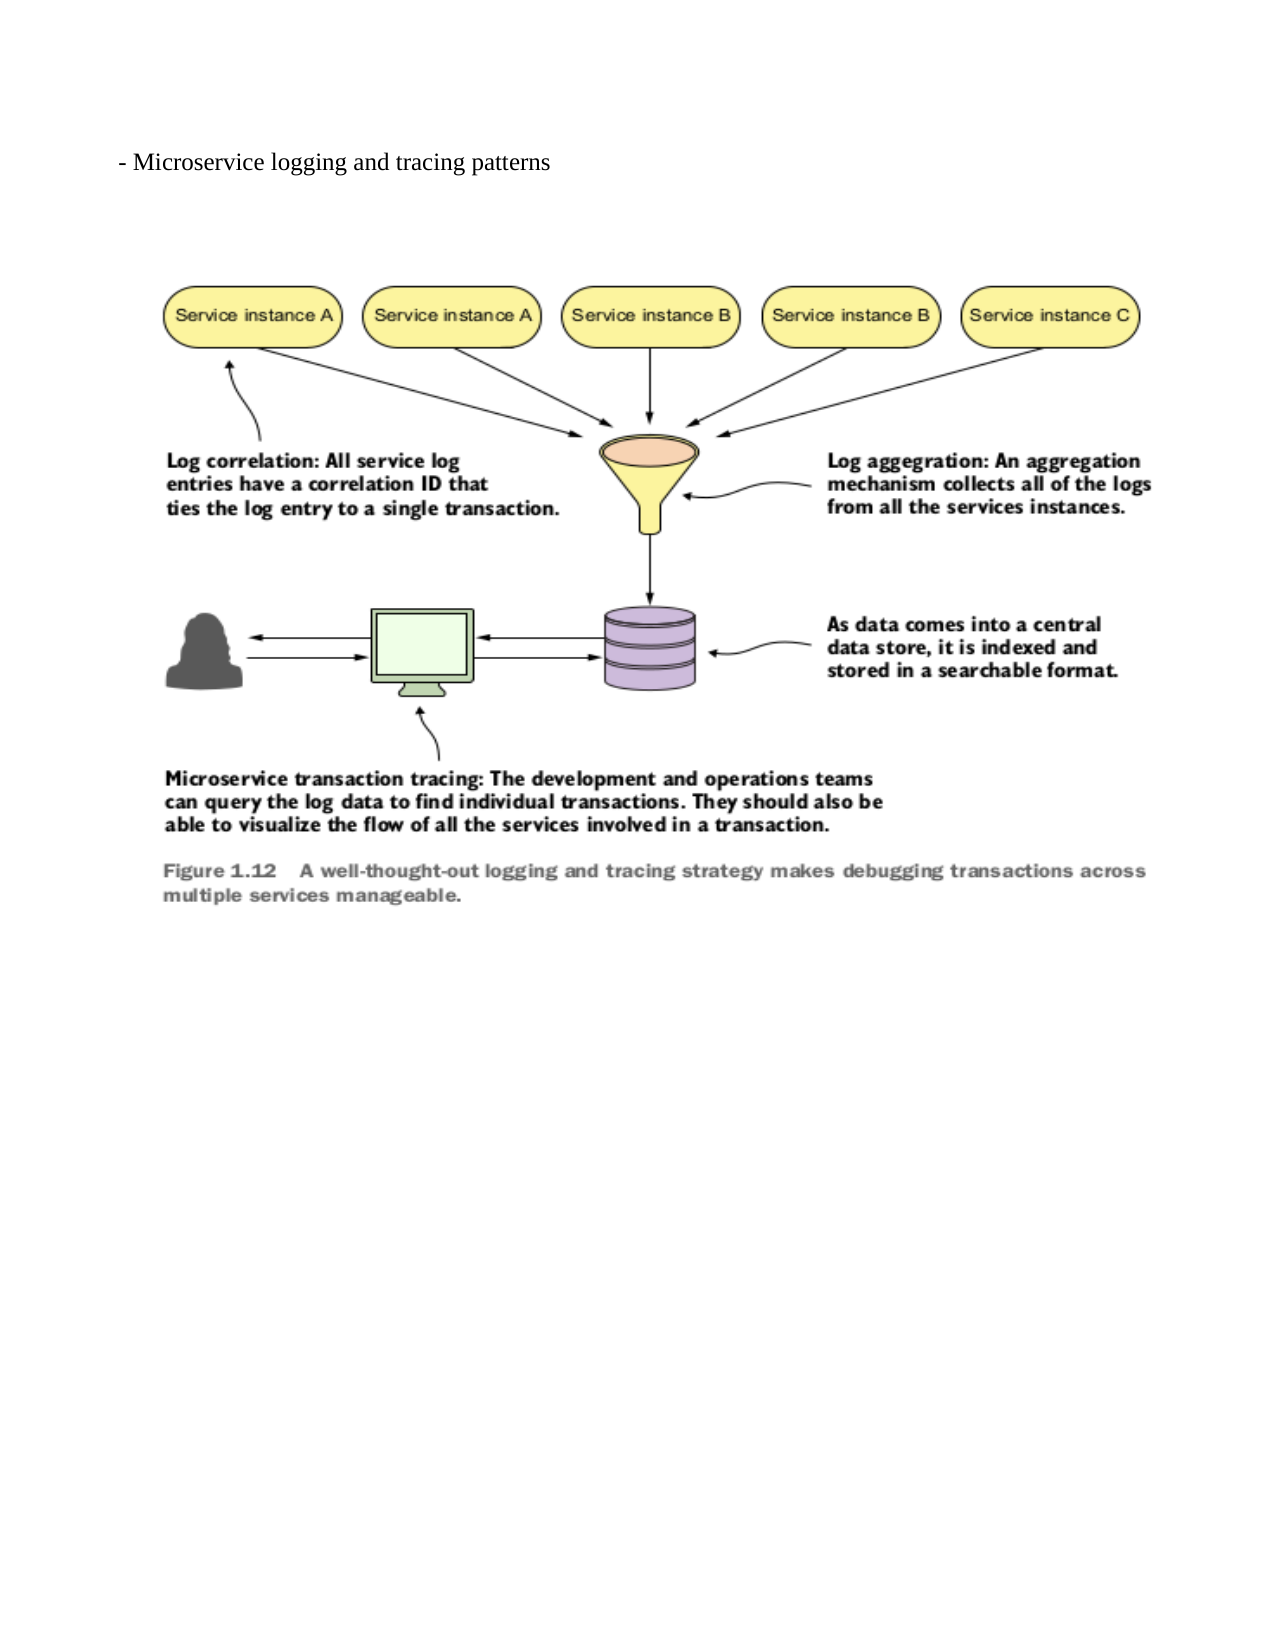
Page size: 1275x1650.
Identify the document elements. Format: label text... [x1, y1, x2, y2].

text - Microservice logging and tracing patterns [118, 147, 1157, 176]
picture [134, 251, 1191, 931]
